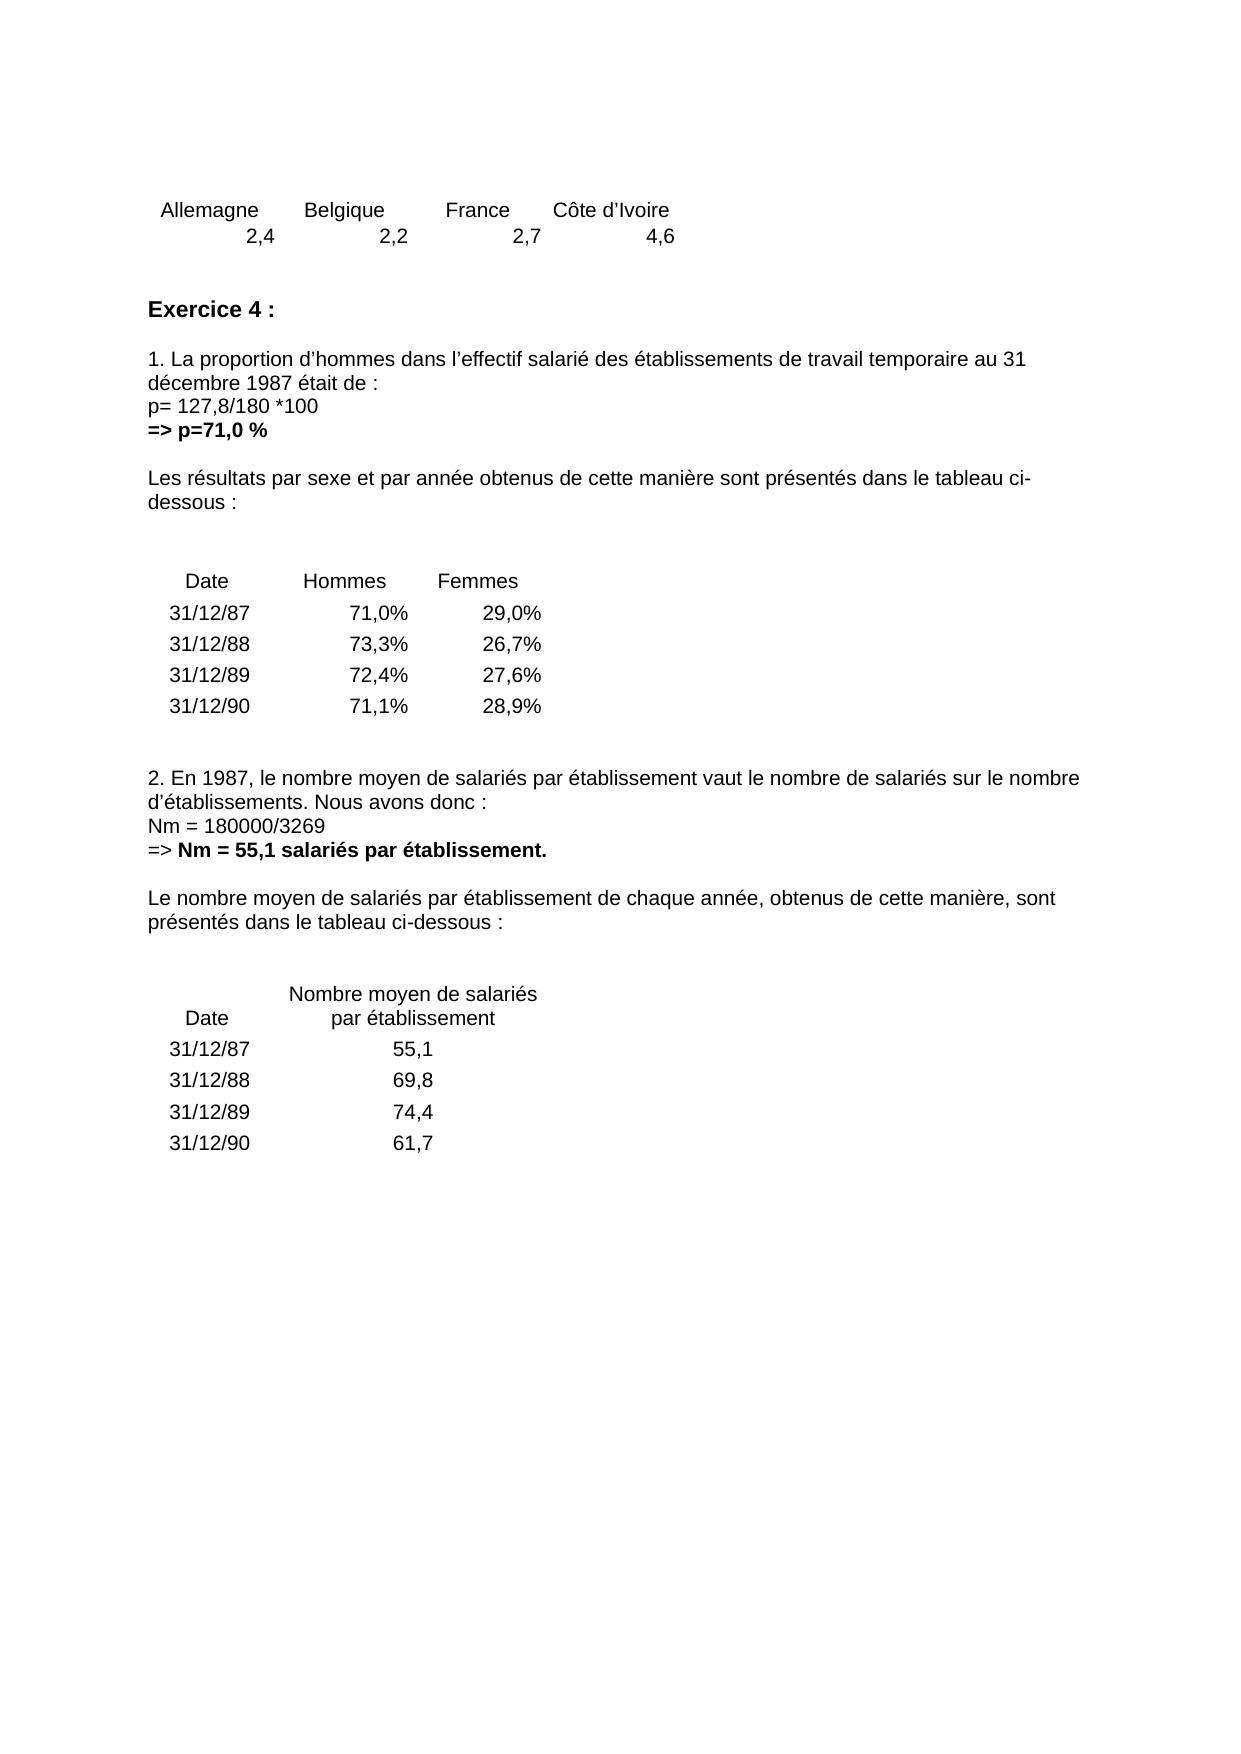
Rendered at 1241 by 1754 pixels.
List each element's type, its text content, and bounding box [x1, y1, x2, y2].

text 1. La proportion d’hommes dans l’effectif salarié des établissements de travail temporaire au 31 décembre 1987 était de : [148, 346, 1093, 394]
table_cell 31/12/89 [141, 656, 278, 687]
table_cell 4,6 [545, 222, 678, 248]
table_cell 69,8 [278, 1061, 548, 1092]
text Les résultats par sexe et par année obtenus de cette manière sont présentés dans le tableau ci-dessous : [148, 466, 1093, 514]
table_cell 2,4 [141, 222, 278, 248]
table_cell 2,7 [411, 222, 544, 248]
text Nm = 180000/3269 [148, 814, 1093, 838]
text p= 127,8/180 *100 [148, 394, 1093, 418]
table_header Hommes [278, 562, 411, 593]
table_cell 31/12/88 [141, 625, 278, 656]
table_header Nombre moyen de salariés par établissement [278, 982, 548, 1030]
table_cell 72,4% [278, 656, 411, 687]
table_cell 61,7 [278, 1124, 548, 1155]
table_cell 74,4 [278, 1092, 548, 1123]
text => p=71,0 % [148, 418, 1093, 442]
table_header Femmes [411, 562, 544, 593]
table_cell 55,1 [278, 1030, 548, 1061]
table_cell 27,6% [411, 656, 544, 687]
table_header Belgique [278, 172, 411, 222]
text 2. En 1987, le nombre moyen de salariés par établissement vaut le nombre de salariés sur le nombre d’établissements. Nous avons donc : [148, 766, 1093, 814]
table_cell 2,2 [278, 222, 411, 248]
table_cell 31/12/90 [141, 1124, 278, 1155]
table_header Date [141, 982, 278, 1030]
table_cell 31/12/87 [141, 593, 278, 624]
table_header Allemagne [141, 172, 278, 222]
table_cell 71,1% [278, 687, 411, 718]
text Le nombre moyen de salariés par établissement de chaque année, obtenus de cette manière, sont présentés dans le tableau ci-dessous : [148, 886, 1093, 934]
table_header France [411, 172, 544, 222]
table_cell 31/12/89 [141, 1092, 278, 1123]
table_cell 28,9% [411, 687, 544, 718]
table_cell 31/12/87 [141, 1030, 278, 1061]
table_cell 31/12/90 [141, 687, 278, 718]
table_cell 31/12/88 [141, 1061, 278, 1092]
table_cell 71,0% [278, 593, 411, 624]
text => Nm = 55,1 salariés par établissement. [148, 838, 1093, 862]
table_header Côte d’Ivoire [545, 172, 678, 222]
table_cell 26,7% [411, 625, 544, 656]
table_cell 73,3% [278, 625, 411, 656]
table_header Date [141, 562, 278, 593]
text Exercice 4 : [148, 296, 1093, 322]
table_cell 29,0% [411, 593, 544, 624]
